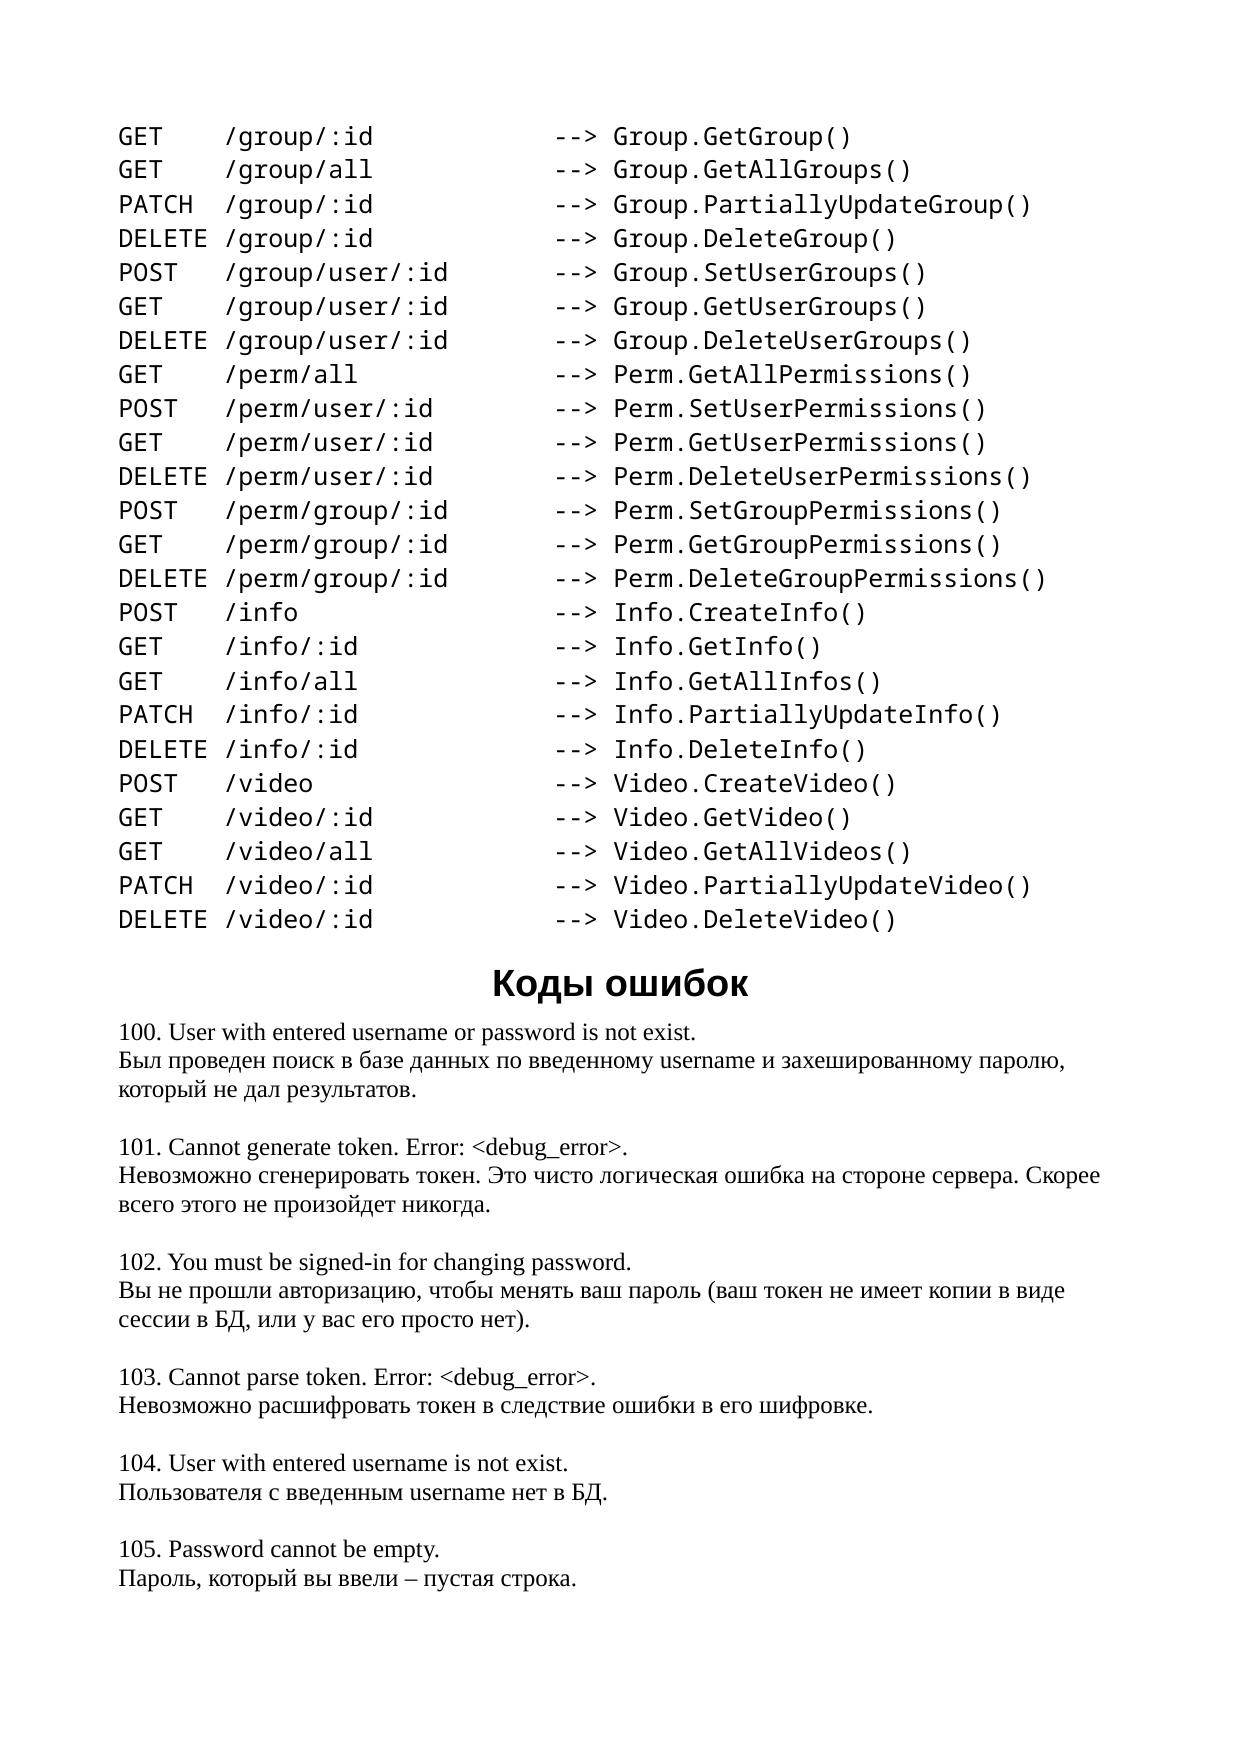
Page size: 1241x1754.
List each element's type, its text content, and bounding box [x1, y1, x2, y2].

text 105. Password cannot be empty. [118, 1534, 1122, 1563]
text POST /video --> Video.CreateVideo() [118, 765, 1122, 799]
text DELETE /info/:id --> Info.DeleteInfo() [118, 731, 1122, 765]
text 104. User with entered username is not exist. [118, 1448, 1122, 1477]
text DELETE /perm/group/:id --> Perm.DeleteGroupPermissions() [118, 561, 1122, 595]
text DELETE /video/:id --> Video.DeleteVideo() [118, 902, 1122, 936]
text PATCH /video/:id --> Video.PartiallyUpdateVideo() [118, 867, 1122, 902]
text Пользователя с введенным username нет в БД. [118, 1477, 1122, 1506]
text Пароль, который вы ввели – пустая строка. [118, 1563, 1122, 1592]
text GET /video/:id --> Video.GetVideo() [118, 799, 1122, 833]
text 101. Cannot generate token. Error: <debug_error>. [118, 1132, 1122, 1161]
text 103. Cannot parse token. Error: <debug_error>. [118, 1362, 1122, 1391]
text GET /video/all --> Video.GetAllVideos() [118, 833, 1122, 867]
text Был проведен поиск в базе данных по введенному username и захешированному паролю, который не дал результатов. [118, 1046, 1122, 1103]
text Невозможно расшифровать токен в следствие ошибки в его шифровке. [118, 1391, 1122, 1419]
text Вы не прошли авторизацию, чтобы менять ваш пароль (ваш токен не имеет копии в виде сессии в БД, или у вас его просто нет). [118, 1276, 1122, 1333]
text GET /info/all --> Info.GetAllInfos() [118, 663, 1122, 697]
text POST /perm/user/:id --> Perm.SetUserPermissions() [118, 391, 1122, 425]
text DELETE /group/user/:id --> Group.DeleteUserGroups() [118, 322, 1122, 357]
text Невозможно сгенерировать токен. Это чисто логическая ошибка на стороне сервера. Скорее всего этого не произойдет никогда. [118, 1161, 1122, 1218]
text POST /group/user/:id --> Group.SetUserGroups() [118, 254, 1122, 288]
text GET /group/:id --> Group.GetGroup() [118, 118, 1122, 152]
subtitle Коды ошибок [118, 961, 1122, 1004]
text DELETE /group/:id --> Group.DeleteGroup() [118, 220, 1122, 254]
text POST /perm/group/:id --> Perm.SetGroupPermissions() [118, 493, 1122, 527]
text PATCH /group/:id --> Group.PartiallyUpdateGroup() [118, 186, 1122, 220]
text GET /perm/all --> Perm.GetAllPermissions() [118, 357, 1122, 391]
text DELETE /perm/user/:id --> Perm.DeleteUserPermissions() [118, 459, 1122, 493]
text GET /group/user/:id --> Group.GetUserGroups() [118, 288, 1122, 322]
text 100. User with entered username or password is not exist. [118, 1017, 1122, 1046]
text 102. You must be signed-in for changing password. [118, 1247, 1122, 1276]
text POST /info --> Info.CreateInfo() [118, 595, 1122, 629]
text PATCH /info/:id --> Info.PartiallyUpdateInfo() [118, 697, 1122, 731]
text GET /info/:id --> Info.GetInfo() [118, 629, 1122, 663]
text GET /group/all --> Group.GetAllGroups() [118, 152, 1122, 186]
text GET /perm/group/:id --> Perm.GetGroupPermissions() [118, 527, 1122, 561]
text GET /perm/user/:id --> Perm.GetUserPermissions() [118, 425, 1122, 459]
